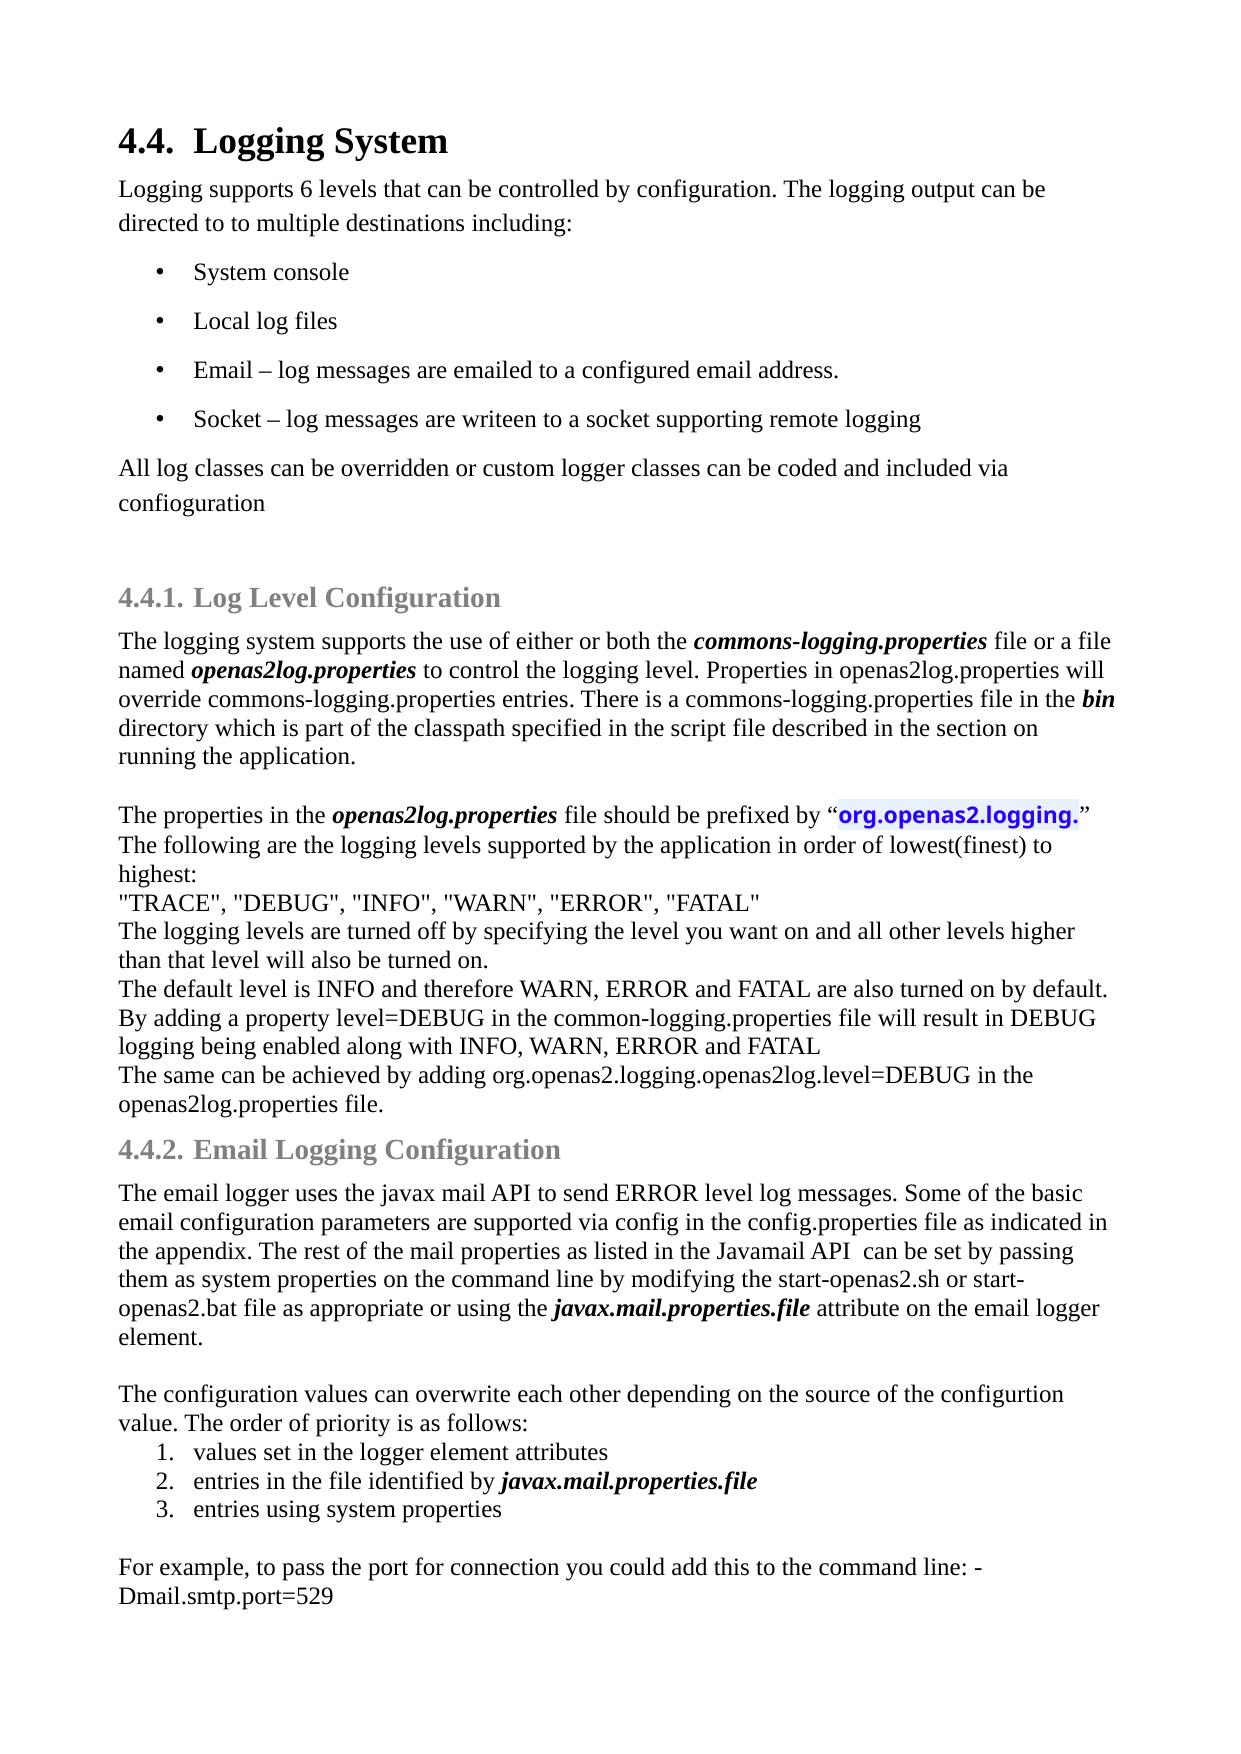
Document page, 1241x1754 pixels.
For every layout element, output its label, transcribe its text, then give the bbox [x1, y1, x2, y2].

text For example, to pass the port for connection you could add this to the command line: -Dmail.smtp.port=529 [118, 1552, 1122, 1609]
subtitle Email Logging Configuration [118, 1132, 1122, 1166]
text "TRACE", "DEBUG", "INFO", "WARN", "ERROR", "FATAL" [118, 888, 1122, 916]
list Socket – log messages are writeen to a socket supporting remote logging [156, 404, 1122, 433]
subtitle Log Level Configuration [118, 580, 1122, 614]
list Email – log messages are emailed to a configured email address. [156, 355, 1122, 384]
text All log classes can be overridden or custom logger classes can be coded and included via confioguration [118, 453, 1122, 517]
list entries using system properties [156, 1494, 1122, 1523]
text The logging levels are turned off by specifying the level you want on and all other levels higher than that level will also be turned on. [118, 916, 1122, 974]
text The properties in the openas2log.properties file should be prefixed by “org.openas2.logging.” [118, 799, 1122, 830]
list Local log files [156, 306, 1122, 335]
text The email logger uses the javax mail API to send ERROR level log messages. Some of the basic email configuration parameters are supported via config in the config.properties file as indicated in the appendix. The rest of the mail properties as listed in the Javamail API can be set by passing them as system properties on the command line by modifying the start-openas2.sh or start-openas2.bat file as appropriate or using the javax.mail.properties.file attribute on the email logger element. [118, 1178, 1122, 1351]
text The default level is INFO and therefore WARN, ERROR and FATAL are also turned on by default. [118, 974, 1122, 1003]
list values set in the logger element attributes [156, 1437, 1122, 1466]
list System console [156, 257, 1122, 286]
text The configuration values can overwrite each other depending on the source of the configurtion value. The order of priority is as follows: [118, 1379, 1122, 1437]
text The logging system supports the use of either or both the commons-logging.properties file or a file named openas2log.properties to control the logging level. Properties in openas2log.properties will override commons-logging.properties entries. There is a commons-logging.properties file in the bin directory which is part of the classpath specified in the script file described in the section on running the application. [118, 626, 1122, 770]
subtitle Logging System [118, 118, 1122, 161]
text By adding a property level=DEBUG in the common-logging.properties file will result in DEBUG logging being enabled along with INFO, WARN, ERROR and FATAL [118, 1003, 1122, 1060]
text The same can be achieved by adding org.openas2.logging.openas2log.level=DEBUG in the openas2log.properties file. [118, 1060, 1122, 1118]
list entries in the file identified by javax.mail.properties.file [156, 1466, 1122, 1494]
text Logging supports 6 levels that can be controlled by configuration. The logging output can be directed to to multiple destinations including: [118, 174, 1122, 237]
text The following are the logging levels supported by the application in order of lowest(finest) to highest: [118, 830, 1122, 888]
